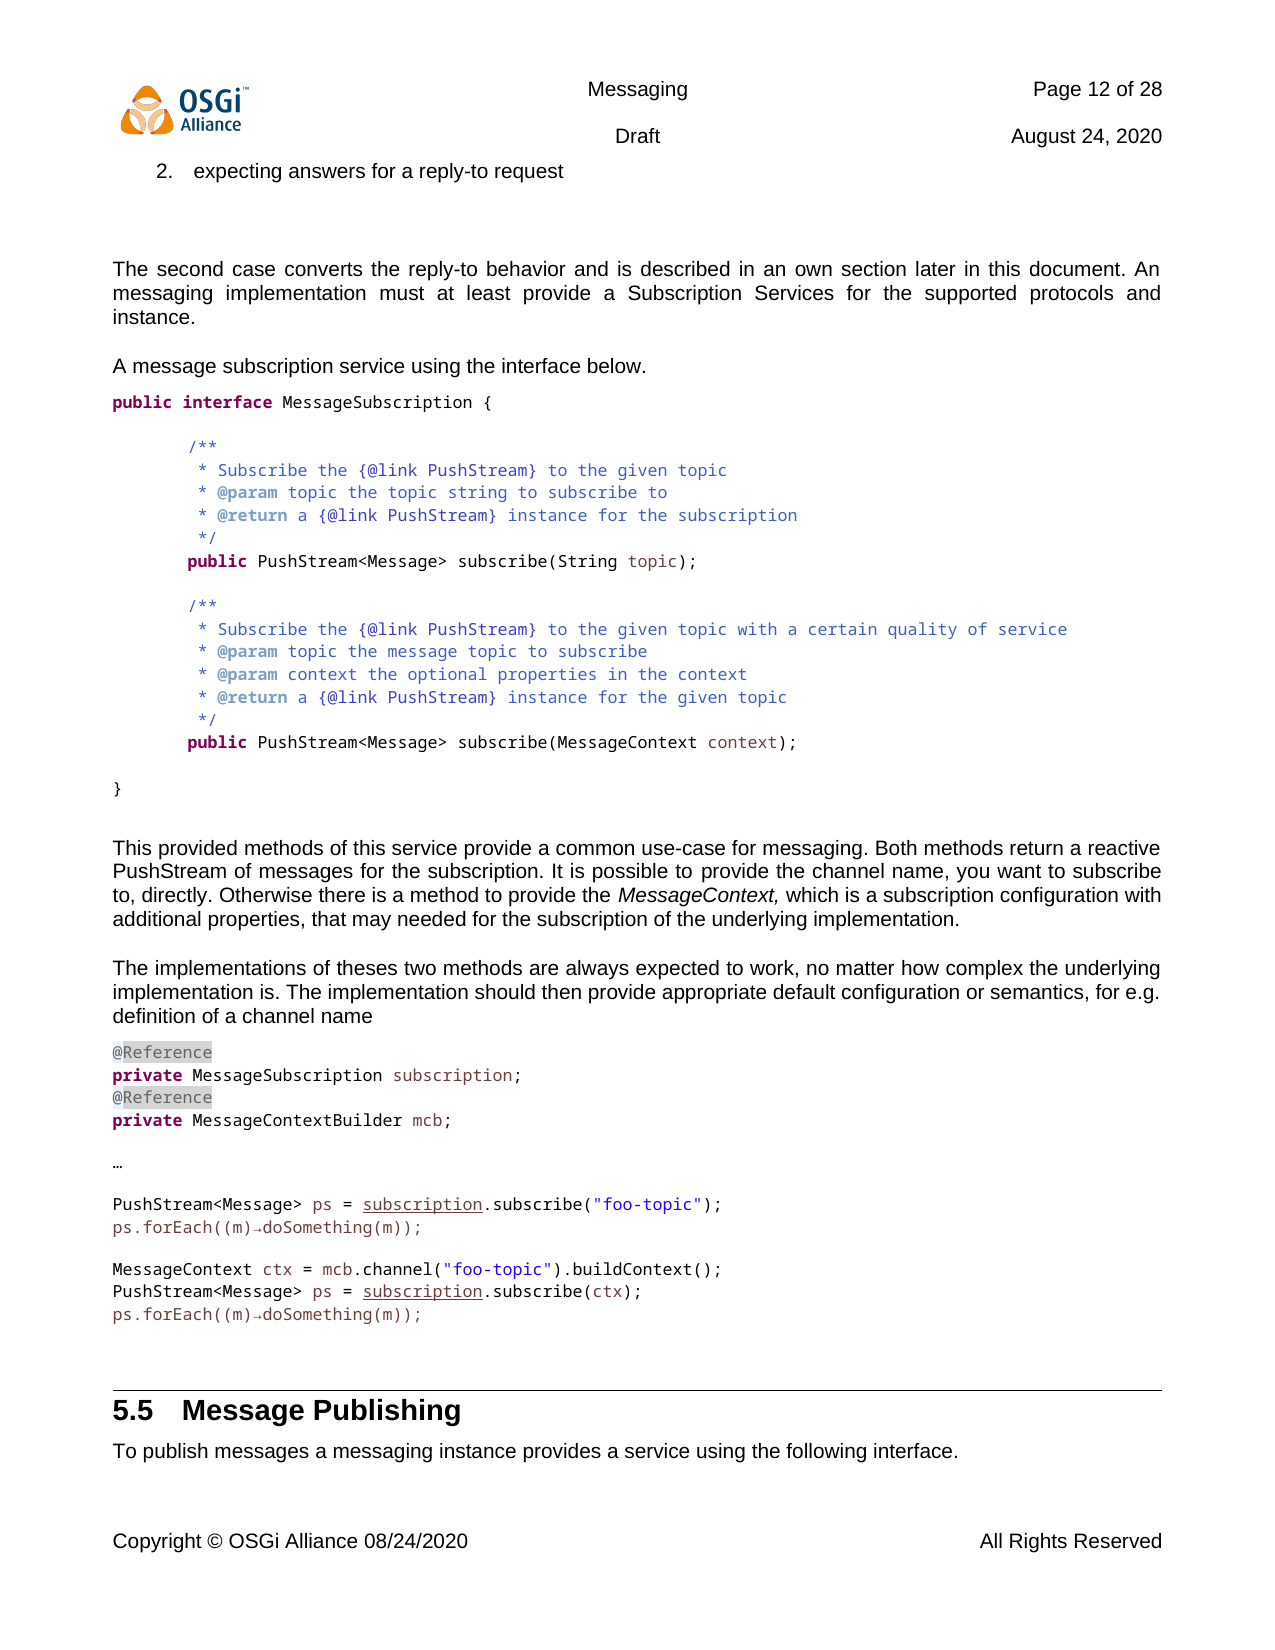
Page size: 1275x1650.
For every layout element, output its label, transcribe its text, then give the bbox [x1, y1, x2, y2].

text /** [112, 594, 1162, 617]
picture [113, 78, 257, 142]
text The second case converts the reply-to behavior and is described in an own section later in this document. An messaging implementation must at least provide a Subscription Services for the supported protocols and instance. [112, 257, 1162, 329]
text ps.forEach((m)→doSomething(m)); [112, 1302, 1162, 1325]
text */ [112, 526, 1162, 549]
text * @param context the optional properties in the context [112, 663, 1162, 685]
text public PushStream<Message> subscribe(MessageContext context); [112, 731, 1162, 753]
text PushStream<Message> ps = subscription.subscribe(ctx); [112, 1280, 1162, 1302]
text /** [112, 436, 1162, 458]
text @Reference [112, 1041, 1162, 1063]
text @Reference [112, 1086, 1162, 1109]
text private MessageContextBuilder mcb; [112, 1109, 1162, 1131]
text * @return a {@link PushStream} instance for the subscription [112, 504, 1162, 526]
text private MessageSubscription subscription; [112, 1063, 1162, 1086]
text public PushStream<Message> subscribe(String topic); [112, 549, 1162, 572]
text PushStream<Message> ps = subscription.subscribe("foo-topic"); [112, 1192, 1162, 1215]
list expecting answers for a reply-to request [156, 159, 1162, 183]
text To publish messages a messaging instance provides a service using the following interface. [112, 1439, 1162, 1463]
text ps.forEach((m)→doSomething(m)); [112, 1215, 1162, 1238]
text public interface MessageSubscription { [112, 390, 1162, 413]
text */ [112, 708, 1162, 731]
text * @param topic the topic string to subscribe to [112, 481, 1162, 504]
text A message subscription service using the interface below. [112, 354, 1162, 378]
text * Subscribe the {@link PushStream} to the given topic with a certain quality of service [112, 617, 1162, 640]
text MessageContext ctx = mcb.channel("foo-topic").buildContext(); [112, 1257, 1162, 1280]
text } [112, 776, 1162, 799]
text * @param topic the message topic to subscribe [112, 640, 1162, 663]
text This provided methods of this service provide a common use-case for messaging. Both methods return a reactive PushStream of messages for the subscription. It is possible to provide the channel name, you want to subscribe to, directly. Otherwise there is a method to provide the MessageContext, which is a subscription configuration with additional properties, that may needed for the subscription of the underlying implementation. [112, 835, 1162, 931]
text * Subscribe the {@link PushStream} to the given topic [112, 458, 1162, 481]
text * @return a {@link PushStream} instance for the given topic [112, 685, 1162, 708]
text … [112, 1151, 1162, 1173]
text The implementations of theses two methods are always expected to work, no matter how complex the underlying implementation is. The implementation should then provide appropriate default configuration or semantics, for e.g. definition of a channel name [112, 956, 1162, 1028]
subtitle Message Publishing [112, 1391, 1162, 1426]
